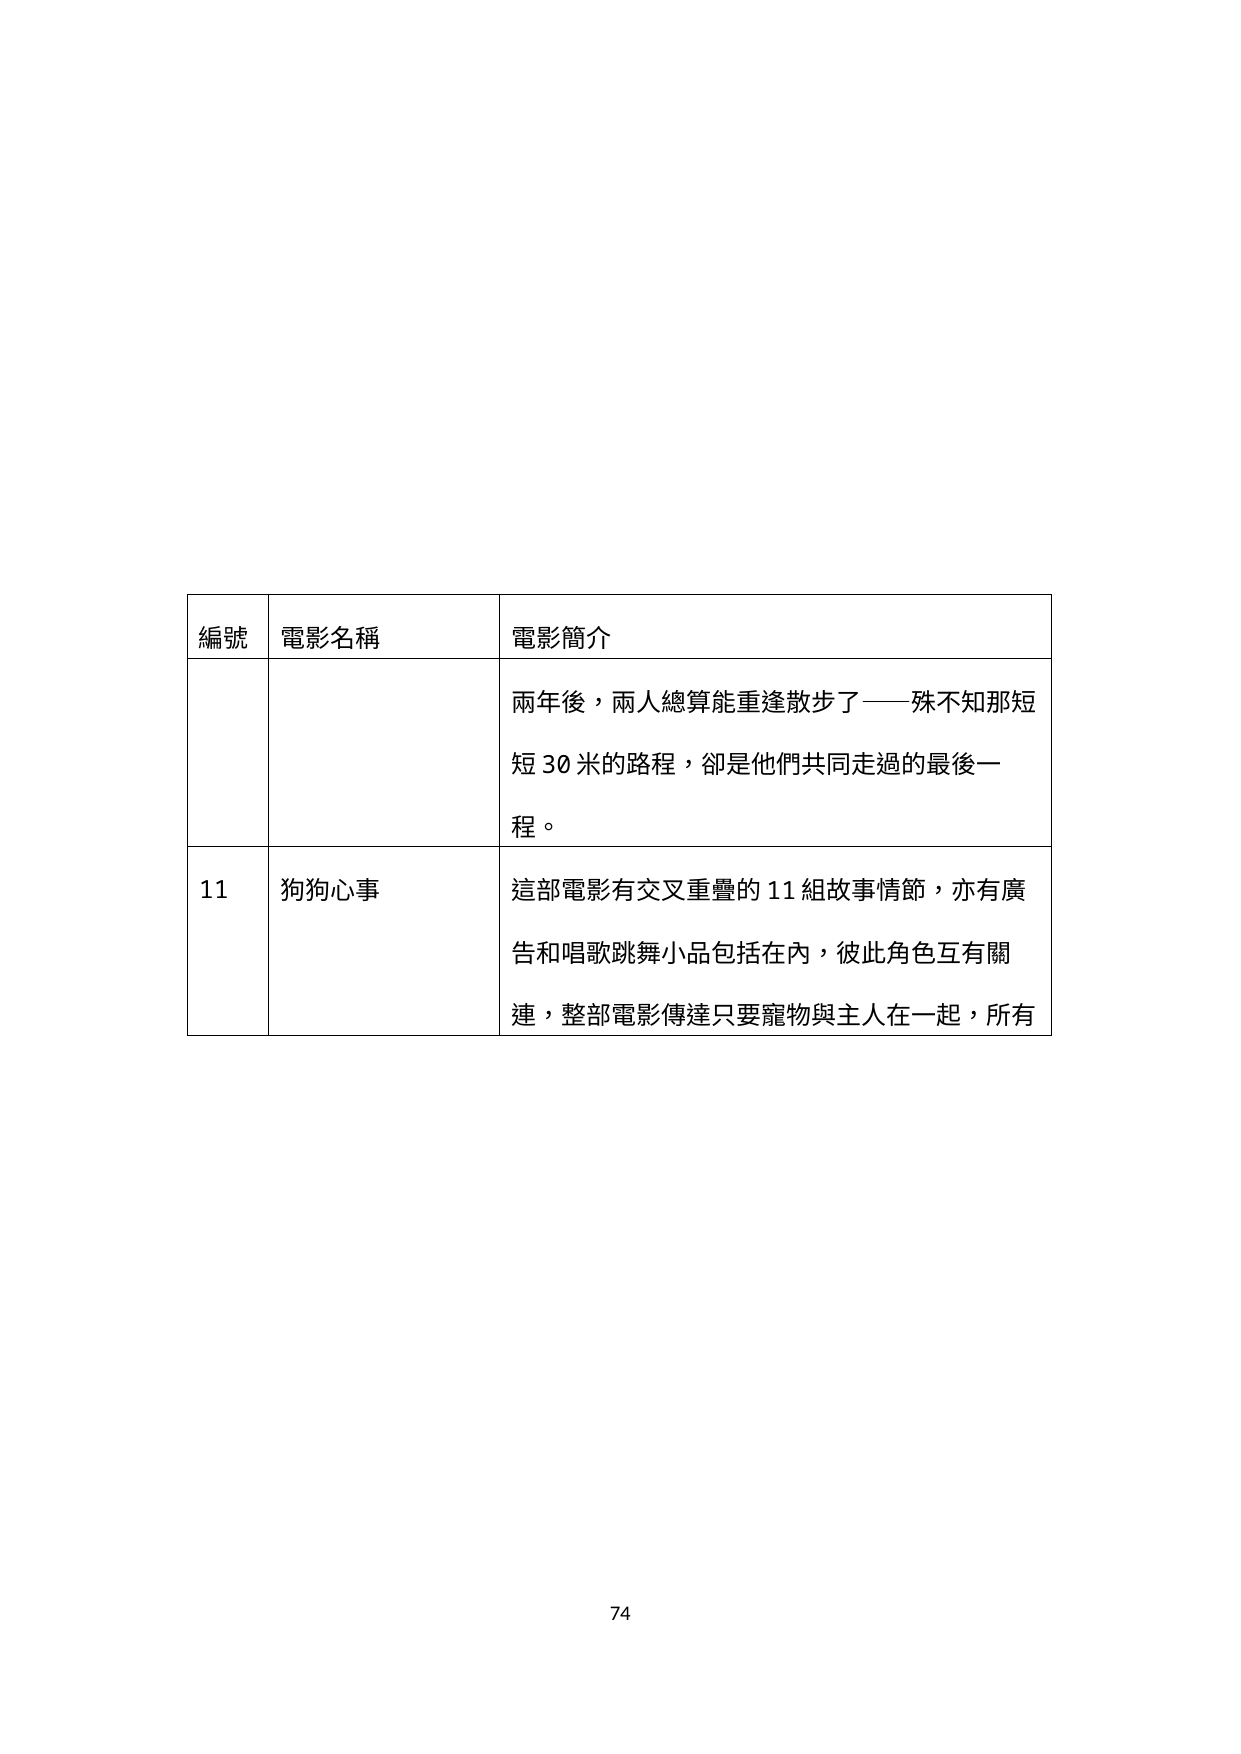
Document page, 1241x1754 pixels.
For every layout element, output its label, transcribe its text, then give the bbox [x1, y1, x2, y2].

table_cell [269, 659, 499, 846]
table_header 電影簡介 [500, 595, 1051, 658]
table_cell 這部電影有交叉重疊的11組故事情節，亦有廣告和唱歌跳舞小品包括在內，彼此角色互有關連，整部電影傳達只要寵物與主人在一起，所有 [500, 847, 1051, 1035]
table_header 編號 [188, 595, 268, 658]
table_header 電影名稱 [269, 595, 499, 658]
table_cell 兩年後，兩人總算能重逢散步了——殊不知那短短30米的路程，卻是他們共同走過的最後一程。 [500, 659, 1051, 846]
table_cell 狗狗心事 [269, 847, 499, 1035]
table_cell 11 [188, 847, 268, 1035]
table_cell [188, 659, 268, 846]
